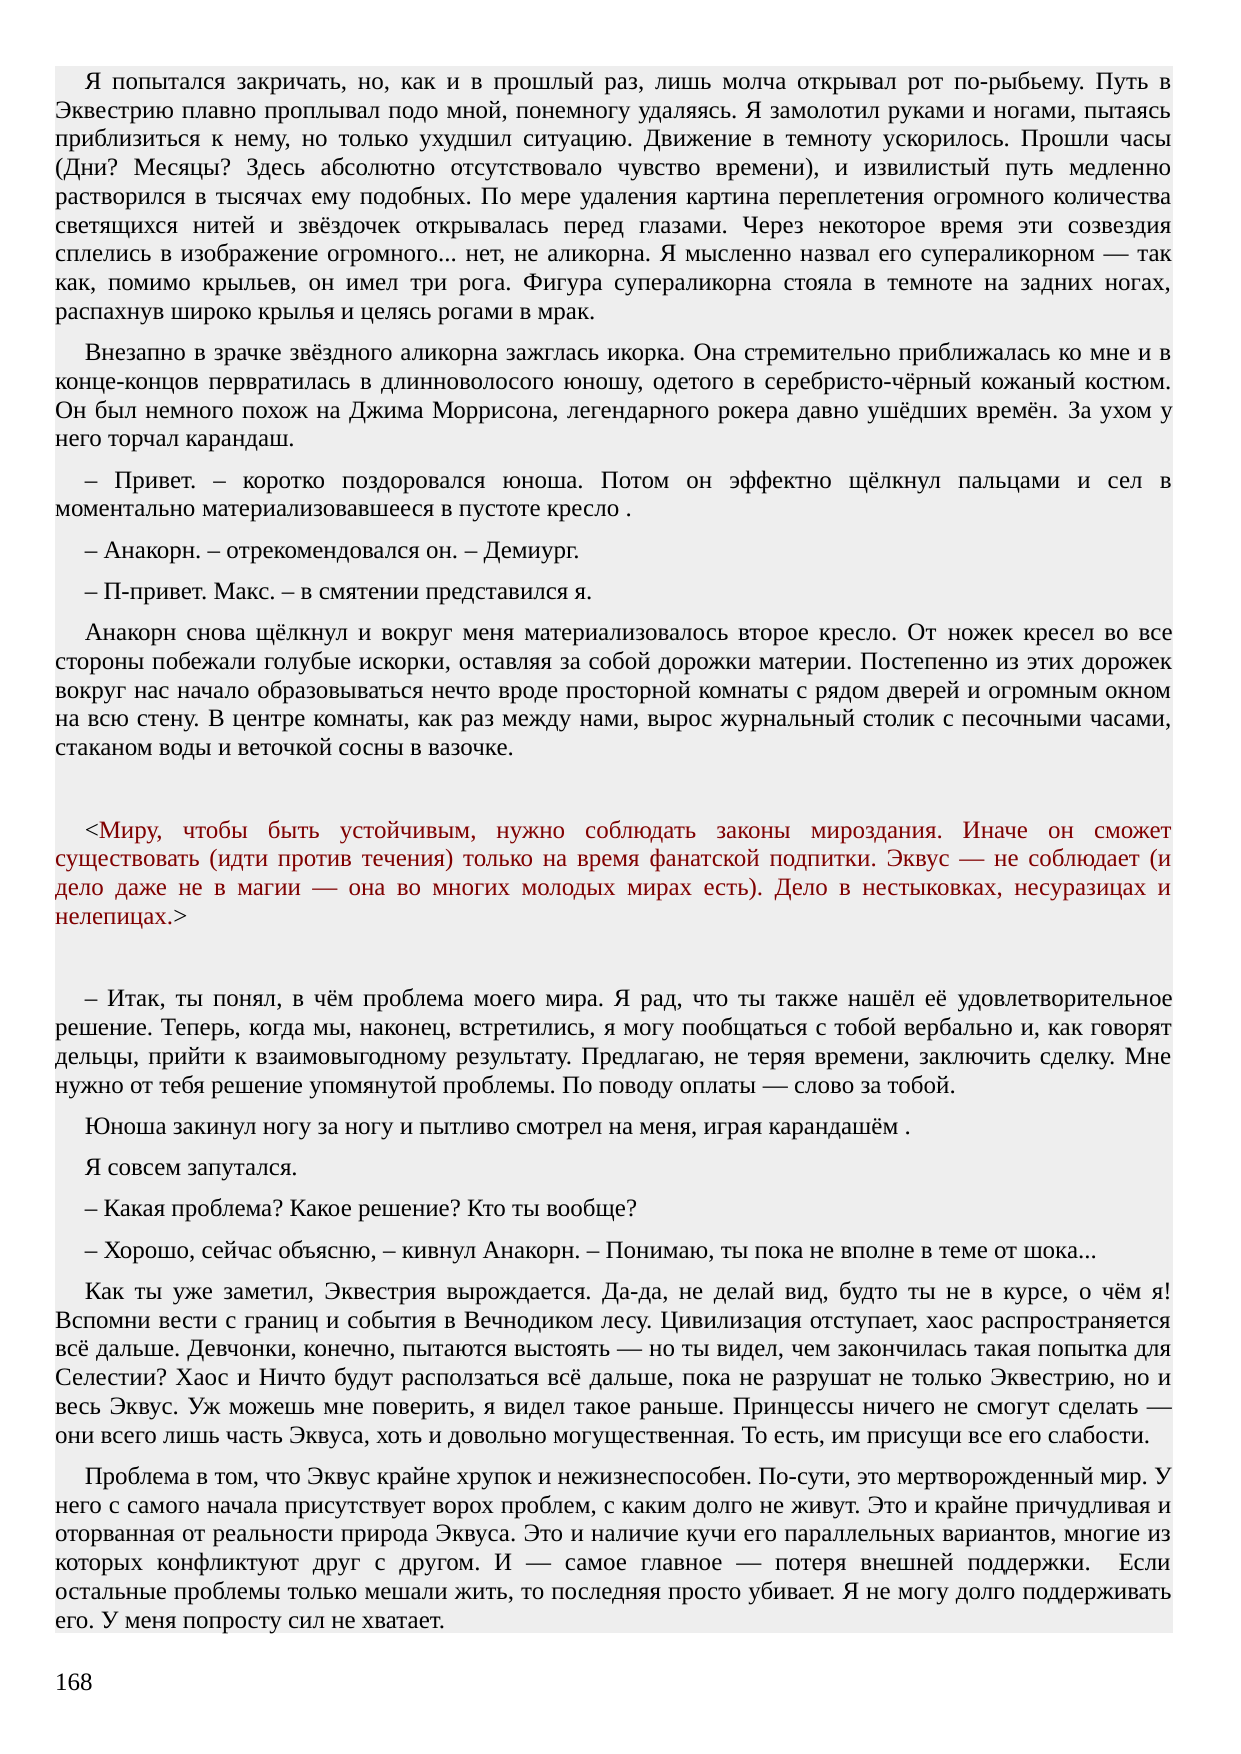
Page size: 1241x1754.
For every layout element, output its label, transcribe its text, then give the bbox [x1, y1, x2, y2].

text Я совсем запутался. [55, 1152, 1173, 1181]
text – Какая проблема? Какое решение? Кто ты вообще? [55, 1193, 1173, 1222]
text – П-привет. Макс. – в смятении представился я. [55, 576, 1173, 605]
text – Анакорн. – отрекомендовался он. – Демиург. [55, 535, 1173, 563]
text <Миру, чтобы быть устойчивым, нужно соблюдать законы мироздания. Иначе он сможет существовать (идти против течения) только на время фанатской подпитки. Эквус — не соблюдает (и дело даже не в магии — она во многих молодых мирах есть). Дело в нестыковках, несуразицах и нелепицах.> [55, 815, 1173, 930]
text Как ты уже заметил, Эквестрия вырождается. Да-да, не делай вид, будто ты не в курсе, о чём я! Вспомни вести с границ и события в Вечнодиком лесу. Цивилизация отступает, хаос распространяется всё дальше. Девчонки, конечно, пытаются выстоять — но ты видел, чем закончилась такая попытка для Селестии? Хаос и Ничто будут расползаться всё дальше, пока не разрушат не только Эквестрию, но и весь Эквус. Уж можешь мне поверить, я видел такое раньше. Принцессы ничего не смогут сделать — они всего лишь часть Эквуса, хоть и довольно могущественная. То есть, им присущи все его слабости. [55, 1276, 1173, 1448]
text – Хорошо, сейчас объясню, – кивнул Анакорн. – Понимаю, ты пока не вполне в теме от шока... [55, 1235, 1173, 1263]
text – Итак, ты понял, в чём проблема моего мира. Я рад, что ты также нашёл её удовлетворительное решение. Теперь, когда мы, наконец, встретились, я могу пообщаться с тобой вербально и, как говорят дельцы, прийти к взаимовыгодному результату. Предлагаю, не теряя времени, заключить сделку. Мне нужно от тебя решение упомянутой проблемы. По поводу оплаты — слово за тобой. [55, 983, 1173, 1098]
text – Привет. – коротко поздоровался юноша. Потом он эффектно щёлкнул пальцами и сел в моментально материализовавшееся в пустоте кресло . [55, 465, 1173, 522]
text Юноша закинул ногу за ногу и пытливо смотрел на меня, играя карандашём . [55, 1111, 1173, 1140]
text Анакорн снова щёлкнул и вокруг меня материализовалось второе кресло. От ножек кресел во все стороны побежали голубые искорки, оставляя за собой дорожки материи. Постепенно из этих дорожек вокруг нас начало образовываться нечто вроде просторной комнаты с рядом дверей и огромным окном на всю стену. В центре комнаты, как раз между нами, вырос журнальный столик с песочными часами, стаканом воды и веточкой сосны в вазочке. [55, 617, 1173, 761]
text Я попытался закричать, но, как и в прошлый раз, лишь молча открывал рот по-рыбьему. Путь в Эквестрию плавно проплывал подо мной, понемногу удаляясь. Я замолотил руками и ногами, пытаясь приблизиться к нему, но только ухудшил ситуацию. Движение в темноту ускорилось. Прошли часы (Дни? Месяцы? Здесь абсолютно отсутствовало чувство времени), и извилистый путь медленно растворился в тысячах ему подобных. По мере удаления картина переплетения огромного количества светящихся нитей и звёздочек открывалась перед глазами. Через некоторое время эти созвездия сплелись в изображение огромного... нет, не аликорна. Я мысленно назвал его супераликорном — так как, помимо крыльев, он имел три рога. Фигура супераликорна стояла в темноте на задних ногах, распахнув широко крылья и целясь рогами в мрак. [55, 66, 1173, 325]
text Проблема в том, что Эквус крайне хрупок и нежизнеспособен. По-сути, это мертворожденный мир. У него с самого начала присутствует ворох проблем, с каким долго не живут. Это и крайне причудливая и оторванная от реальности природа Эквуса. Это и наличие кучи его параллельных вариантов, многие из которых конфликтуют друг с другом. И — самое главное — потеря внешней поддержки. Если остальные проблемы только мешали жить, то последняя просто убивает. Я не могу долго поддерживать его. У меня попросту сил не хватает. [55, 1461, 1173, 1633]
text Внезапно в зрачке звёздного аликорна зажглась икорка. Она стремительно приближалась ко мне и в конце-концов первратилась в длинноволосого юношу, одетого в серебристо-чёрный кожаный костюм. Он был немного похож на Джима Моррисона, легендарного рокера давно ушёдших времён. За ухом у него торчал карандаш. [55, 337, 1173, 452]
